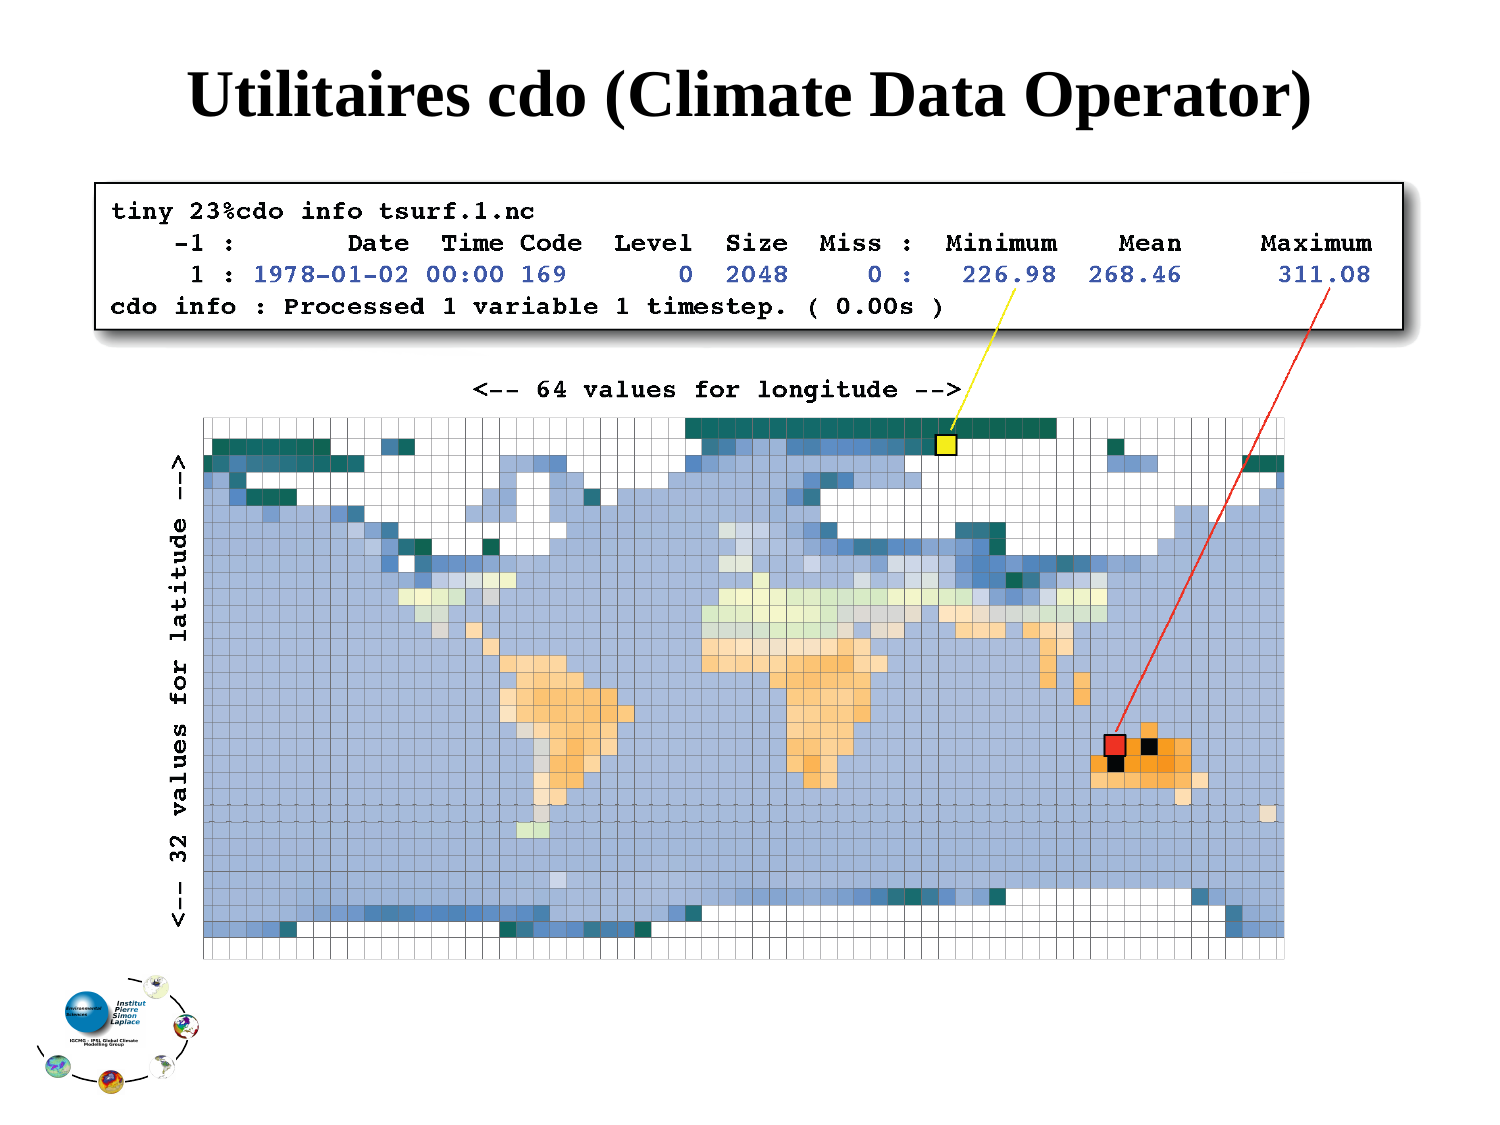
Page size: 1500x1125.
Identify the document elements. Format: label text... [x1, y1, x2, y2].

text_box Utilitaires cdo (Climate Data Operator) [171, 42, 1330, 138]
picture [71, 995, 94, 1017]
picture [172, 1013, 200, 1040]
picture [148, 1054, 176, 1080]
picture [88, 172, 1424, 968]
picture [97, 1069, 125, 1095]
picture [44, 1054, 72, 1079]
picture [65, 974, 170, 1048]
